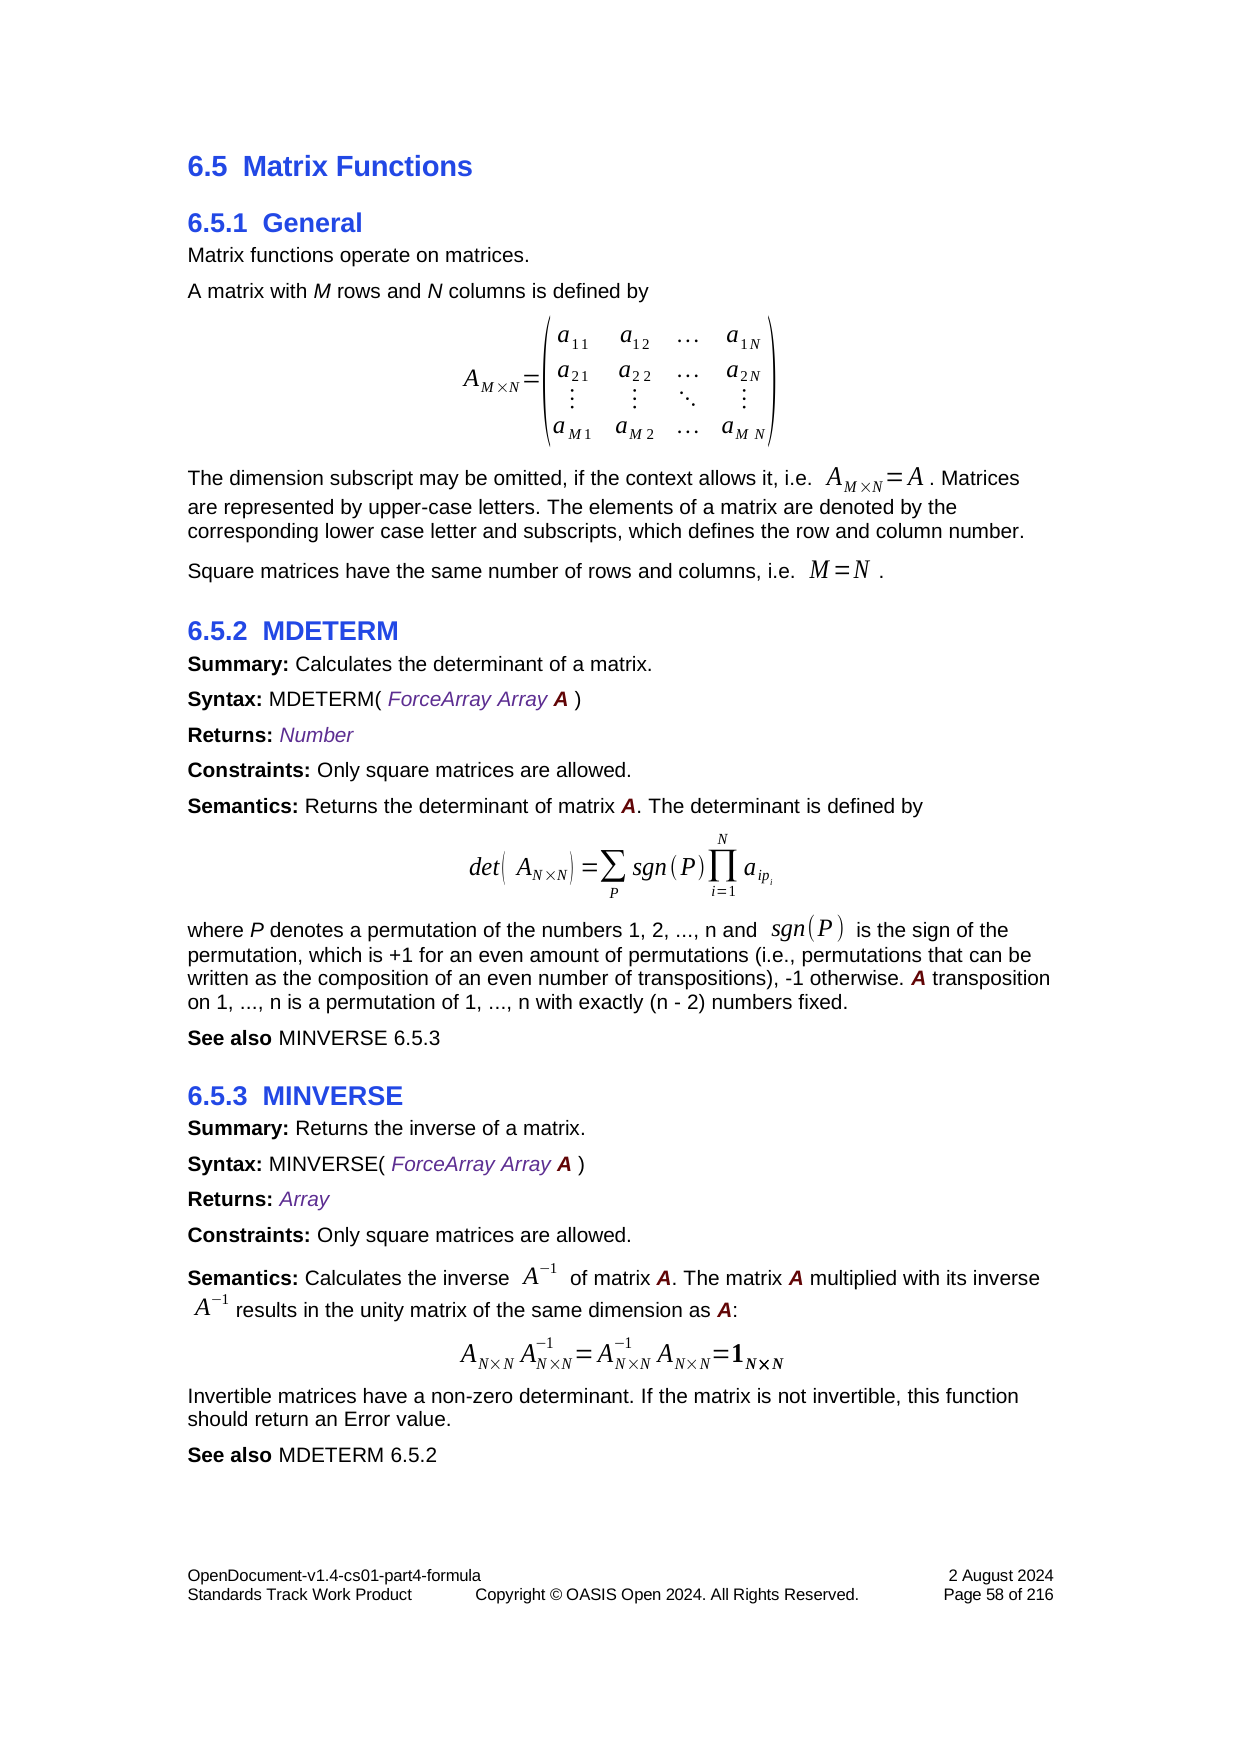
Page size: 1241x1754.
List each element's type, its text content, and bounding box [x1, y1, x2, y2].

text Square matrices have the same number of rows and columns, i.e. . [187, 555, 1053, 585]
subtitle General [187, 207, 1053, 237]
text See also MDETERM 6.5.2 [187, 1443, 1053, 1467]
text Returns: Number [187, 723, 1053, 747]
text A matrix with M rows and N columns is defined by [187, 279, 1053, 303]
text Constraints: Only square matrices are allowed. [187, 759, 1053, 782]
text Semantics: Returns the determinant of matrix A. The determinant is defined by [187, 794, 1053, 818]
text Semantics: Calculates the inverse of matrix A. The matrix A multiplied with its inverse results in the unity matrix of the same dimension as A: [187, 1259, 1053, 1322]
text Matrix functions operate on matrices. [187, 243, 1053, 267]
subtitle MDETERM [187, 616, 1053, 646]
subtitle MINVERSE [187, 1081, 1053, 1111]
text Constraints: Only square matrices are allowed. [187, 1223, 1053, 1247]
text Returns: Array [187, 1188, 1053, 1211]
text Summary: Returns the inverse of a matrix. [187, 1117, 1053, 1140]
subtitle Matrix Functions [187, 150, 1053, 182]
text Invertible matrices have a non-zero determinant. If the matrix is not invertible, this function should return an Error value. [187, 1384, 1053, 1431]
text The dimension subscript may be omitted, if the context allows it, i.e. . Matrices are represented by upper-case letters. The elements of a matrix are denoted by the corresponding lower case letter and subscripts, which defines the row and column number. [187, 462, 1053, 543]
text Summary: Calculates the determinant of a matrix. [187, 652, 1053, 676]
text where P denotes a permutation of the numbers 1, 2, ..., n and is the sign of the permutation, which is +1 for an even amount of permutations (i.e., permutations that can be written as the composition of an even number of transpositions), -1 otherwise. A transposition on 1, ..., n is a permutation of 1, ..., n with exactly (n - 2) numbers fixed. [187, 913, 1053, 1014]
text Syntax: MDETERM( ForceArray Array A ) [187, 688, 1053, 711]
text Syntax: MINVERSE( ForceArray Array A ) [187, 1152, 1053, 1176]
text See also MINVERSE 6.5.3 [187, 1026, 1053, 1049]
